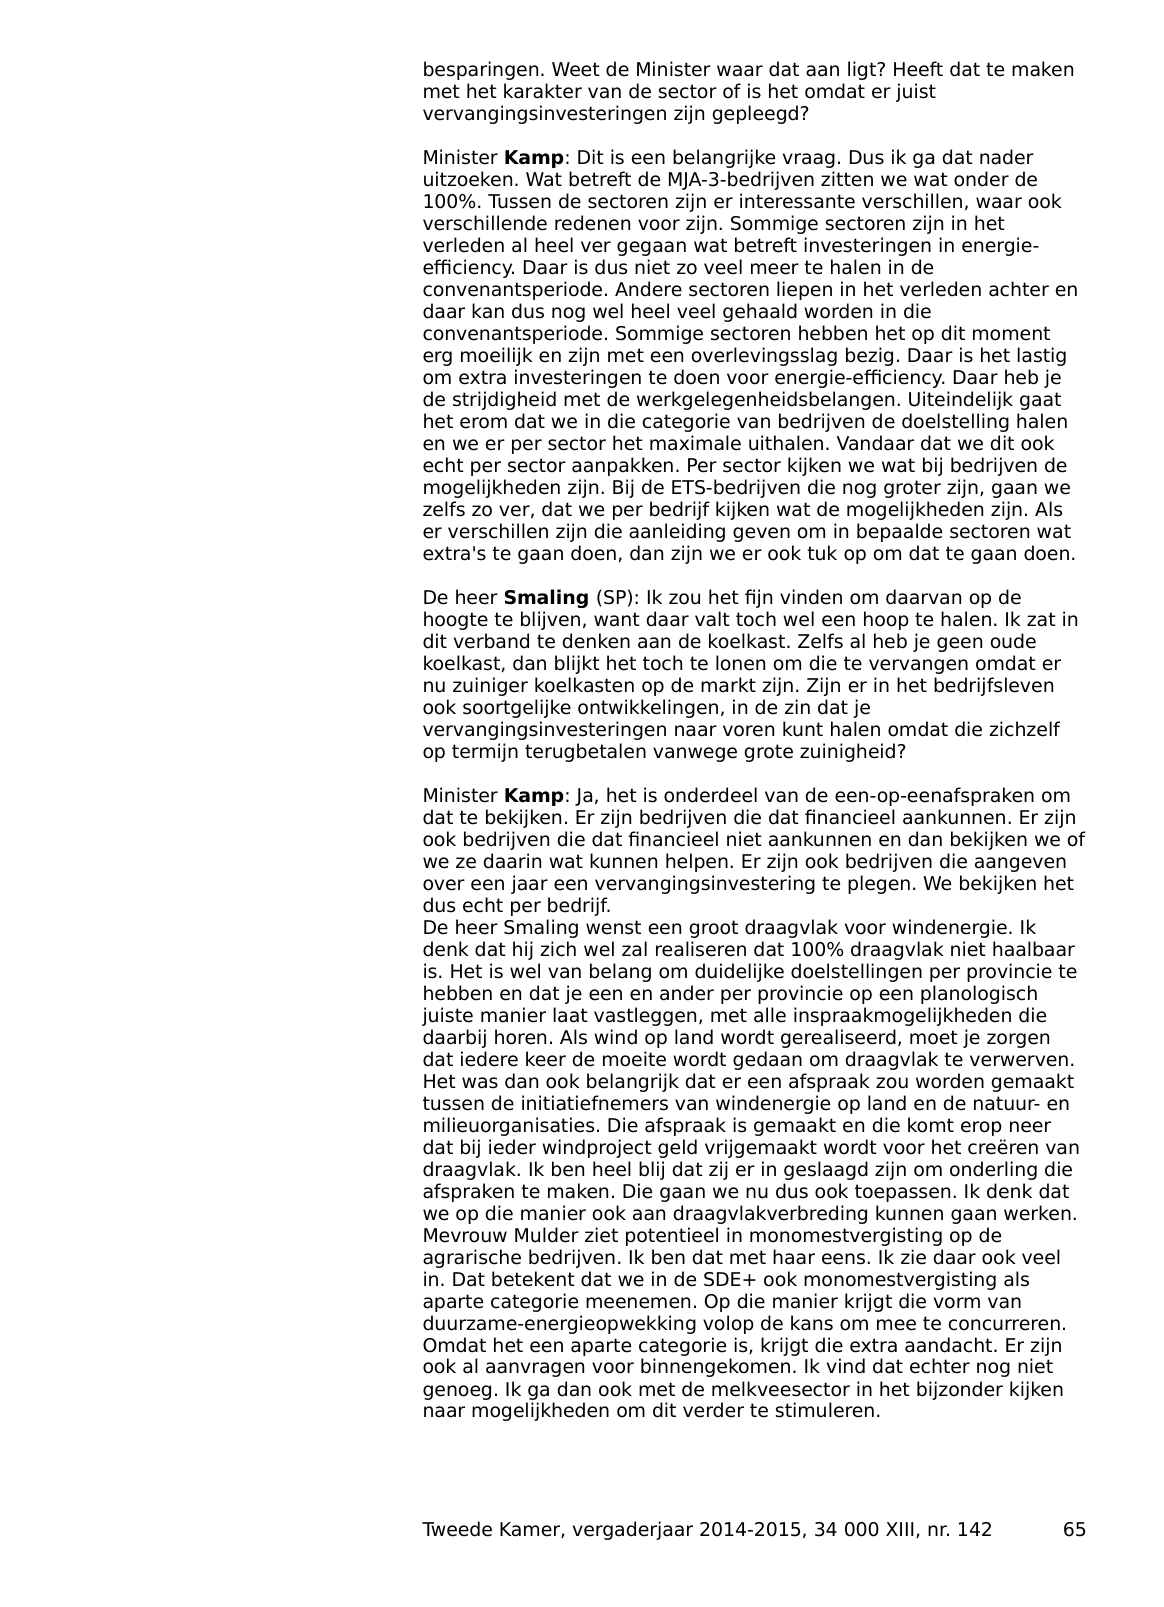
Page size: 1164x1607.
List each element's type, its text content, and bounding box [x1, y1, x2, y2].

text Minister Kamp: Dit is een belangrijke vraag. Dus ik ga dat nader uitzoeken. Wat betreft de MJA-3-bedrijven zitten we wat onder de 100%. Tussen de sectoren zijn er interessante verschillen, waar ook verschillende redenen voor zijn. Sommige sectoren zijn in het verleden al heel ver gegaan wat betreft investeringen in energie-efficiency. Daar is dus niet zo veel meer te halen in de convenantsperiode. Andere sectoren liepen in het verleden achter en daar kan dus nog wel heel veel gehaald worden in die convenantsperiode. Sommige sectoren hebben het op dit moment erg moeilijk en zijn met een overlevingsslag bezig. Daar is het lastig om extra investeringen te doen voor energie-efficiency. Daar heb je de strijdigheid met de werkgelegenheidsbelangen. Uiteindelijk gaat het erom dat we in die categorie van bedrijven de doelstelling halen en we er per sector het maximale uithalen. Vandaar dat we dit ook echt per sector aanpakken. Per sector kijken we wat bij bedrijven de mogelijkheden zijn. Bij de ETS-bedrijven die nog groter zijn, gaan we zelfs zo ver, dat we per bedrijf kijken wat de mogelijkheden zijn. Als er verschillen zijn die aanleiding geven om in bepaalde sectoren wat extra's te gaan doen, dan zijn we er ook tuk op om dat te gaan doen. [422, 147, 1087, 565]
text Mevrouw Mulder ziet potentieel in monomestvergisting op de agrarische bedrijven. Ik ben dat met haar eens. Ik zie daar ook veel in. Dat betekent dat we in de SDE+ ook monomestvergisting als aparte categorie meenemen. Op die manier krijgt die vorm van duurzame-energieopwekking volop de kans om mee te concurreren. Omdat het een aparte categorie is, krijgt die extra aandacht. Er zijn ook al aanvragen voor binnengekomen. Ik vind dat echter nog niet genoeg. Ik ga dan ook met de melkveesector in het bijzonder kijken naar mogelijkheden om dit verder te stimuleren. [422, 1224, 1087, 1422]
text Minister Kamp: Ja, het is onderdeel van de een-op-eenafspraken om dat te bekijken. Er zijn bedrijven die dat financieel aankunnen. Er zijn ook bedrijven die dat financieel niet aankunnen en dan bekijken we of we ze daarin wat kunnen helpen. Er zijn ook bedrijven die aangeven over een jaar een vervangingsinvestering te plegen. We bekijken het dus echt per bedrijf. [422, 785, 1087, 917]
text De heer Smaling (SP): Ik zou het fijn vinden om daarvan op de hoogte te blijven, want daar valt toch wel een hoop te halen. Ik zat in dit verband te denken aan de koelkast. Zelfs al heb je geen oude koelkast, dan blijkt het toch te lonen om die te vervangen omdat er nu zuiniger koelkasten op de markt zijn. Zijn er in het bedrijfsleven ook soortgelijke ontwikkelingen, in de zin dat je vervangingsinvesteringen naar voren kunt halen omdat die zichzelf op termijn terugbetalen vanwege grote zuinigheid? [422, 587, 1087, 763]
text De heer Smaling wenst een groot draagvlak voor windenergie. Ik denk dat hij zich wel zal realiseren dat 100% draagvlak niet haalbaar is. Het is wel van belang om duidelijke doelstellingen per provincie te hebben en dat je een en ander per provincie op een planologisch juiste manier laat vastleggen, met alle inspraakmogelijkheden die daarbij horen. Als wind op land wordt gerealiseerd, moet je zorgen dat iedere keer de moeite wordt gedaan om draagvlak te verwerven. Het was dan ook belangrijk dat er een afspraak zou worden gemaakt tussen de initiatiefnemers van windenergie op land en de natuur- en milieuorganisaties. Die afspraak is gemaakt en die komt erop neer dat bij ieder windproject geld vrijgemaakt wordt voor het creëren van draagvlak. Ik ben heel blij dat zij er in geslaagd zijn om onderling die afspraken te maken. Die gaan we nu dus ook toepassen. Ik denk dat we op die manier ook aan draagvlakverbreding kunnen gaan werken. [422, 917, 1087, 1224]
text besparingen. Weet de Minister waar dat aan ligt? Heeft dat te maken met het karakter van de sector of is het omdat er juist vervangingsinvesteringen zijn gepleegd? [422, 59, 1087, 125]
